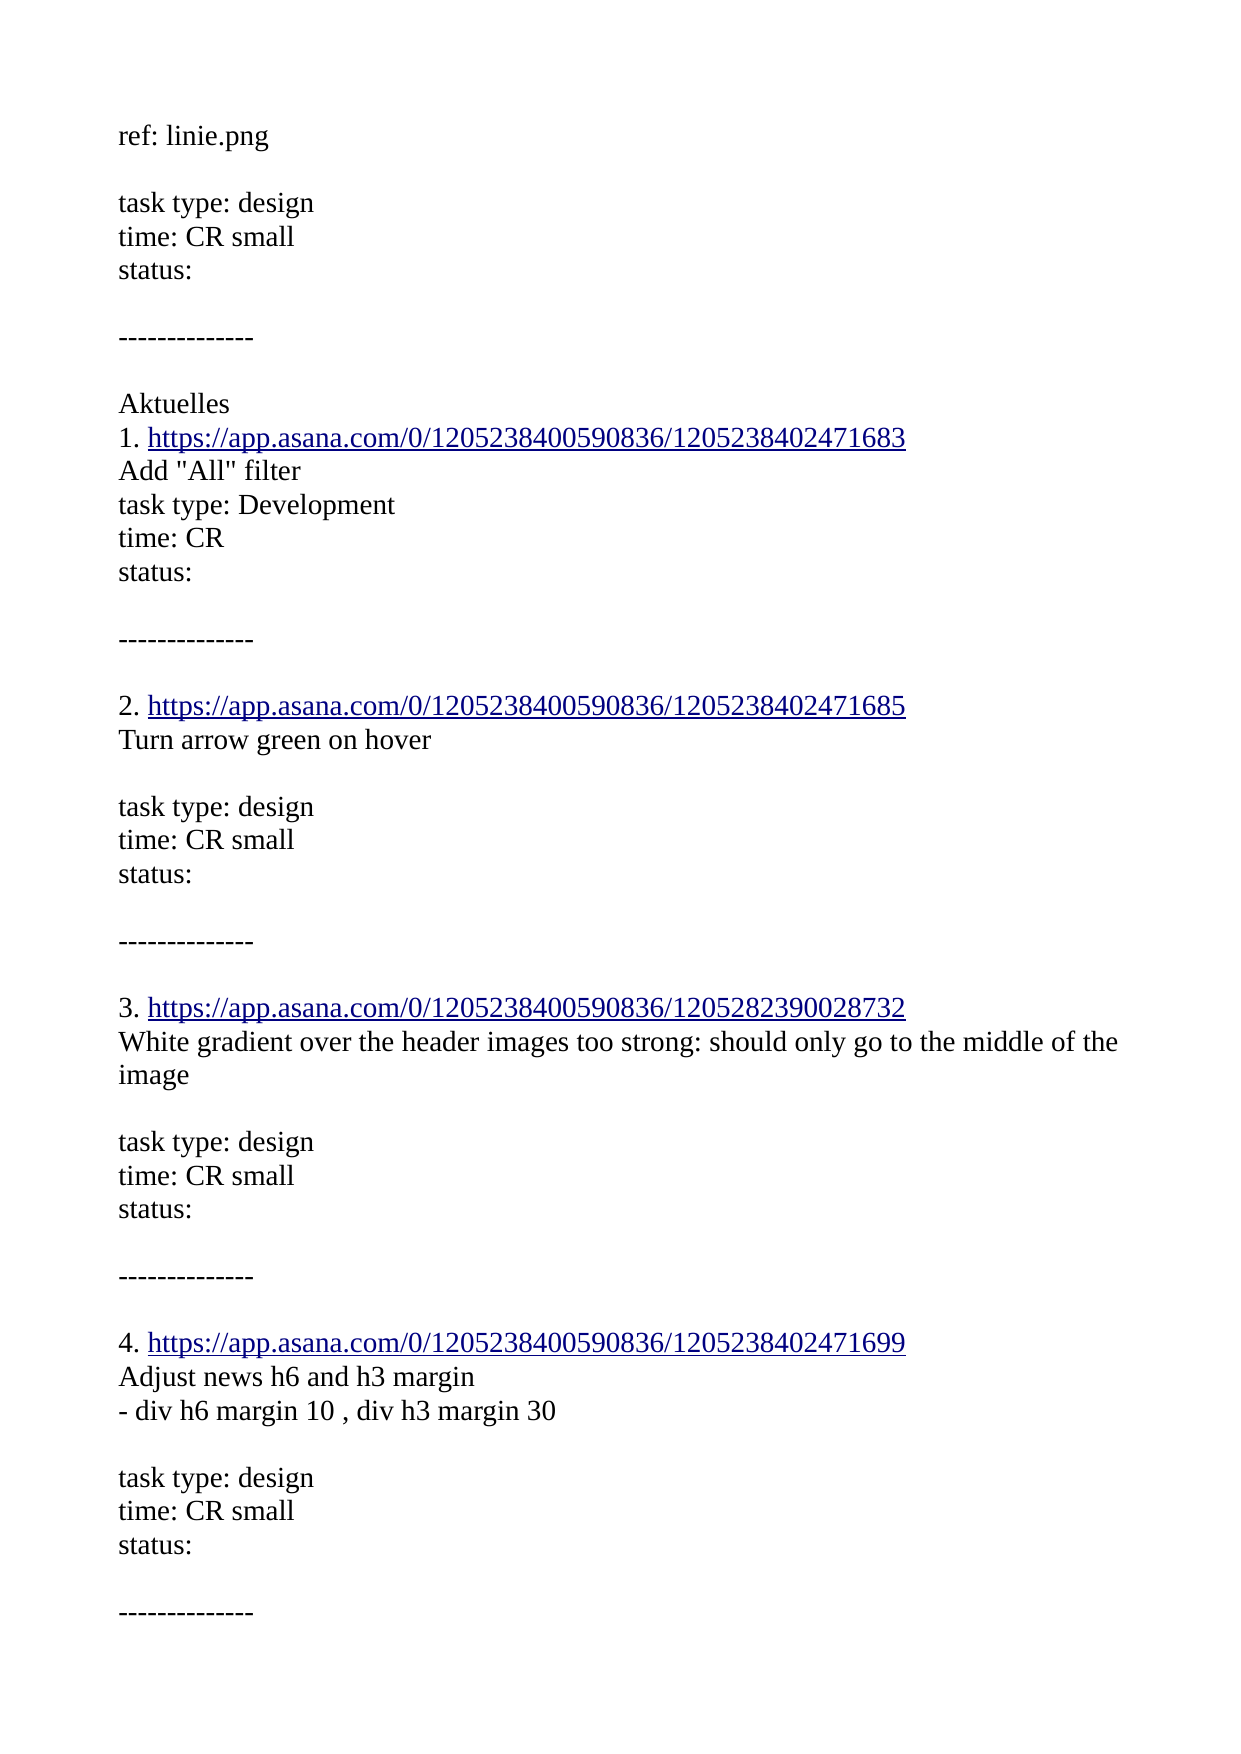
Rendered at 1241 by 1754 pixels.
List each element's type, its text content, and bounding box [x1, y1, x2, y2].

text - div h6 margin 10 , div h3 margin 30 [118, 1393, 1122, 1426]
text status: [118, 856, 1122, 889]
text time: CR [118, 521, 1122, 554]
text -------------- [118, 923, 1122, 957]
text status: [118, 554, 1122, 588]
text -------------- [118, 1258, 1122, 1292]
text task type: design [118, 1460, 1122, 1493]
text time: CR small [118, 822, 1122, 856]
text task type: Development [118, 487, 1122, 521]
text task type: design [118, 185, 1122, 219]
text status: [118, 1191, 1122, 1225]
text Adjust news h6 and h3 margin [118, 1359, 1122, 1393]
text 1. https://app.asana.com/0/1205238400590836/1205238402471683 [118, 420, 1122, 453]
text task type: design [118, 1124, 1122, 1158]
text status: [118, 252, 1122, 286]
text White gradient over the header images too strong: should only go to the middle of the image [118, 1024, 1122, 1091]
text -------------- [118, 319, 1122, 353]
text -------------- [118, 621, 1122, 655]
text -------------- [118, 1594, 1122, 1627]
text ref: linie.png [118, 118, 1122, 152]
text 3. https://app.asana.com/0/1205238400590836/1205282390028732 [118, 990, 1122, 1024]
text time: CR small [118, 219, 1122, 252]
text Add "All" filter [118, 453, 1122, 487]
text time: CR small [118, 1158, 1122, 1191]
text Turn arrow green on hover [118, 722, 1122, 755]
text 4. https://app.asana.com/0/1205238400590836/1205238402471699 [118, 1326, 1122, 1359]
text time: CR small [118, 1493, 1122, 1527]
text 2. https://app.asana.com/0/1205238400590836/1205238402471685 [118, 688, 1122, 722]
text Aktuelles [118, 386, 1122, 420]
text status: [118, 1527, 1122, 1560]
text task type: design [118, 789, 1122, 822]
